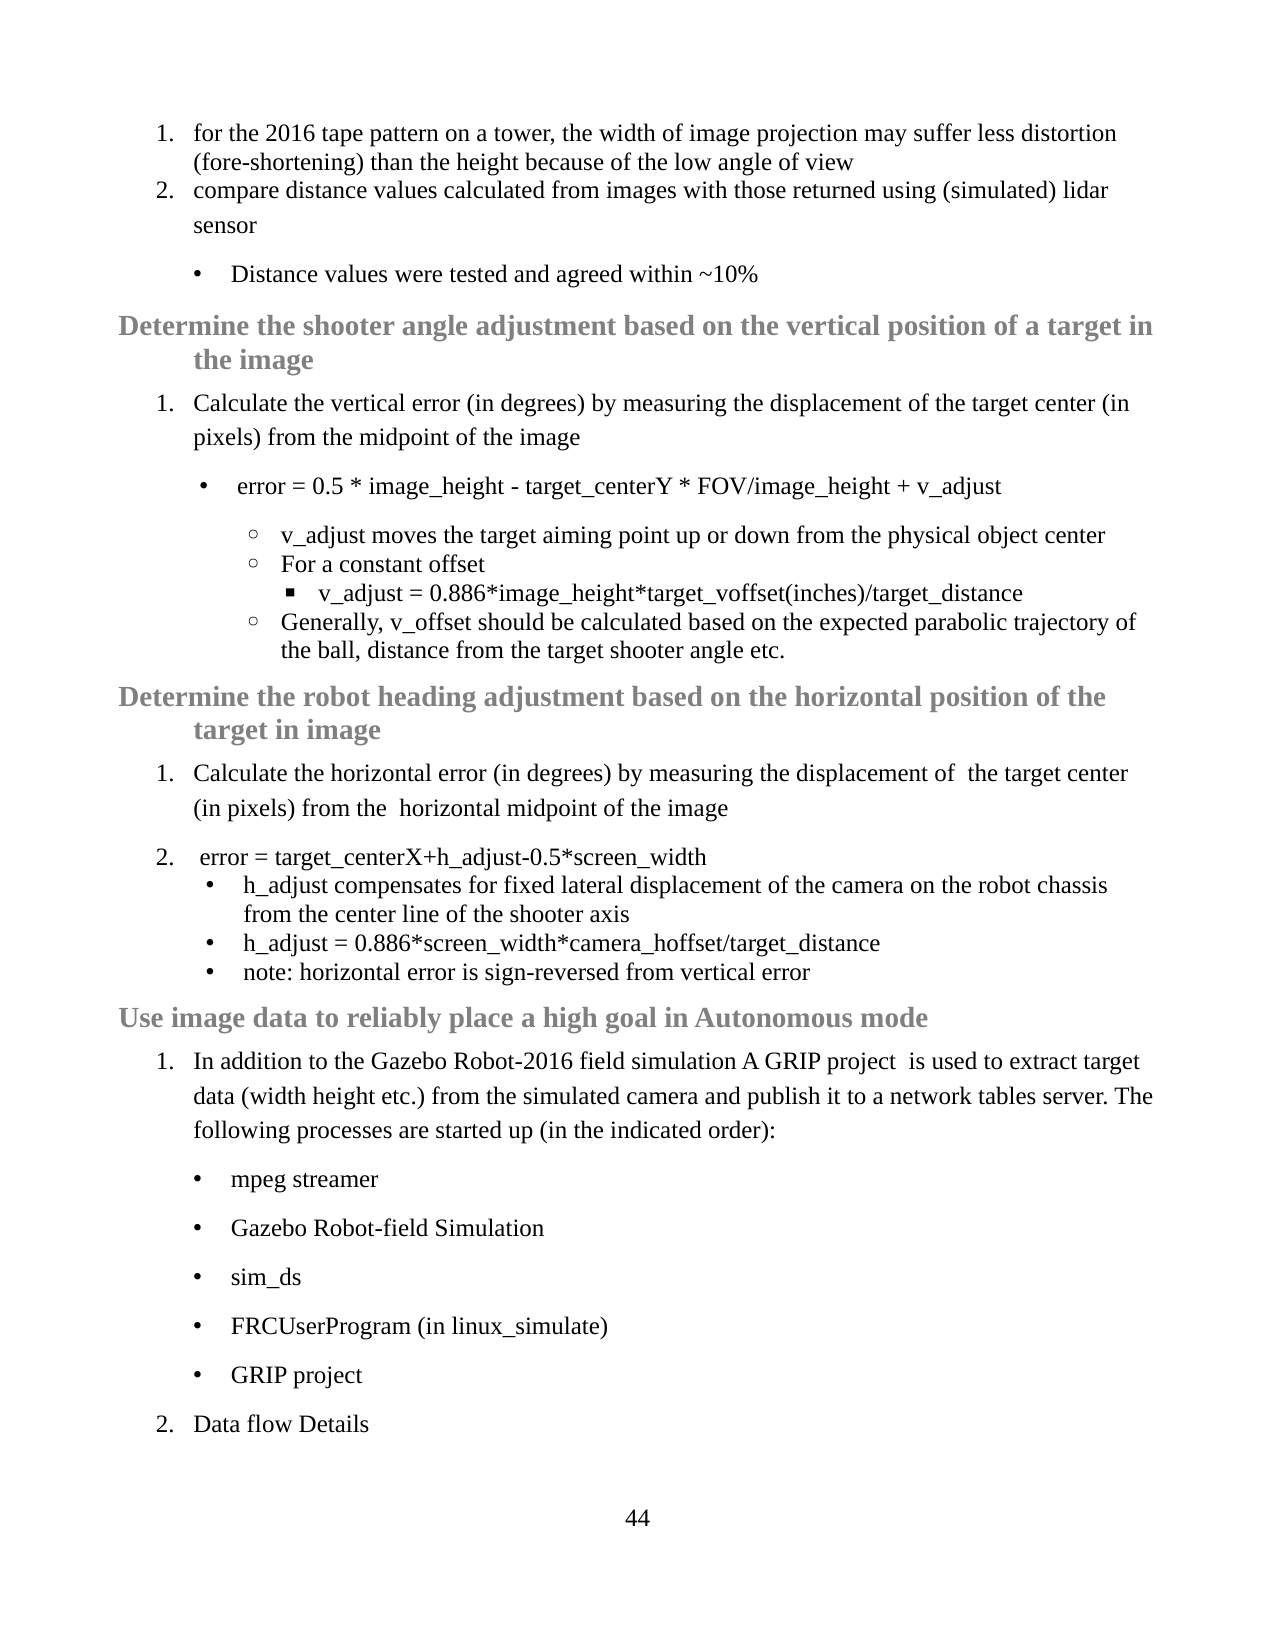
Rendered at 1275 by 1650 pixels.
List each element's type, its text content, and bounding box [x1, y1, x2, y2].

list h_adjust compensates for fixed lateral displacement of the camera on the robot chassis from the center line of the shooter axis [206, 871, 1157, 928]
list GRIP project [193, 1361, 1157, 1389]
list Gazebo Robot-field Simulation [193, 1213, 1157, 1242]
subtitle Determine the shooter angle adjustment based on the vertical position of a target in the image [118, 308, 1157, 375]
list for the 2016 tape pattern on a tower, the width of image projection may suffer less distortion (fore-shortening) than the height because of the low angle of view [156, 118, 1157, 176]
list Calculate the horizontal error (in degrees) by measuring the displacement of the target center (in pixels) from the horizontal midpoint of the image [156, 758, 1157, 822]
list Generally, v_offset should be calculated based on the expected parabolic trajectory of the ball, distance from the target shooter angle etc. [243, 607, 1157, 664]
list error = 0.5 * image_height - target_centerY * FOV/image_height + v_adjust [199, 471, 1157, 500]
list v_adjust = 0.886*image_height*target_voffset(inches)/target_distance [281, 578, 1157, 607]
list Data flow Details [156, 1409, 1157, 1438]
list note: horizontal error is sign-reversed from vertical error [206, 957, 1157, 986]
list FRCUserProgram (in linux_simulate) [193, 1311, 1157, 1340]
list h_adjust = 0.886*screen_width*camera_hoffset/target_distance [206, 928, 1157, 957]
subtitle Use image data to reliably place a high goal in Autonomous mode [118, 1000, 1157, 1034]
list mpeg streamer [193, 1164, 1157, 1193]
list Distance values were tested and agreed within ~10% [193, 259, 1157, 288]
list compare distance values calculated from images with those returned using (simulated) lidar sensor [156, 176, 1157, 239]
list v_adjust moves the target aiming point up or down from the physical object center [243, 520, 1157, 549]
list In addition to the Gazebo Robot-2016 field simulation A GRIP project is used to extract target data (width height etc.) from the simulated camera and publish it to a network tables server. The following processes are started up (in the indicated order): [156, 1046, 1157, 1144]
list error = target_centerX+h_adjust-0.5*screen_width [156, 842, 1157, 871]
list Calculate the vertical error (in degrees) by measuring the displacement of the target center (in pixels) from the midpoint of the image [156, 388, 1157, 451]
list sim_ds [193, 1262, 1157, 1291]
subtitle Determine the robot heading adjustment based on the horizontal position of the target in image [118, 679, 1157, 746]
list For a constant offset [243, 549, 1157, 578]
